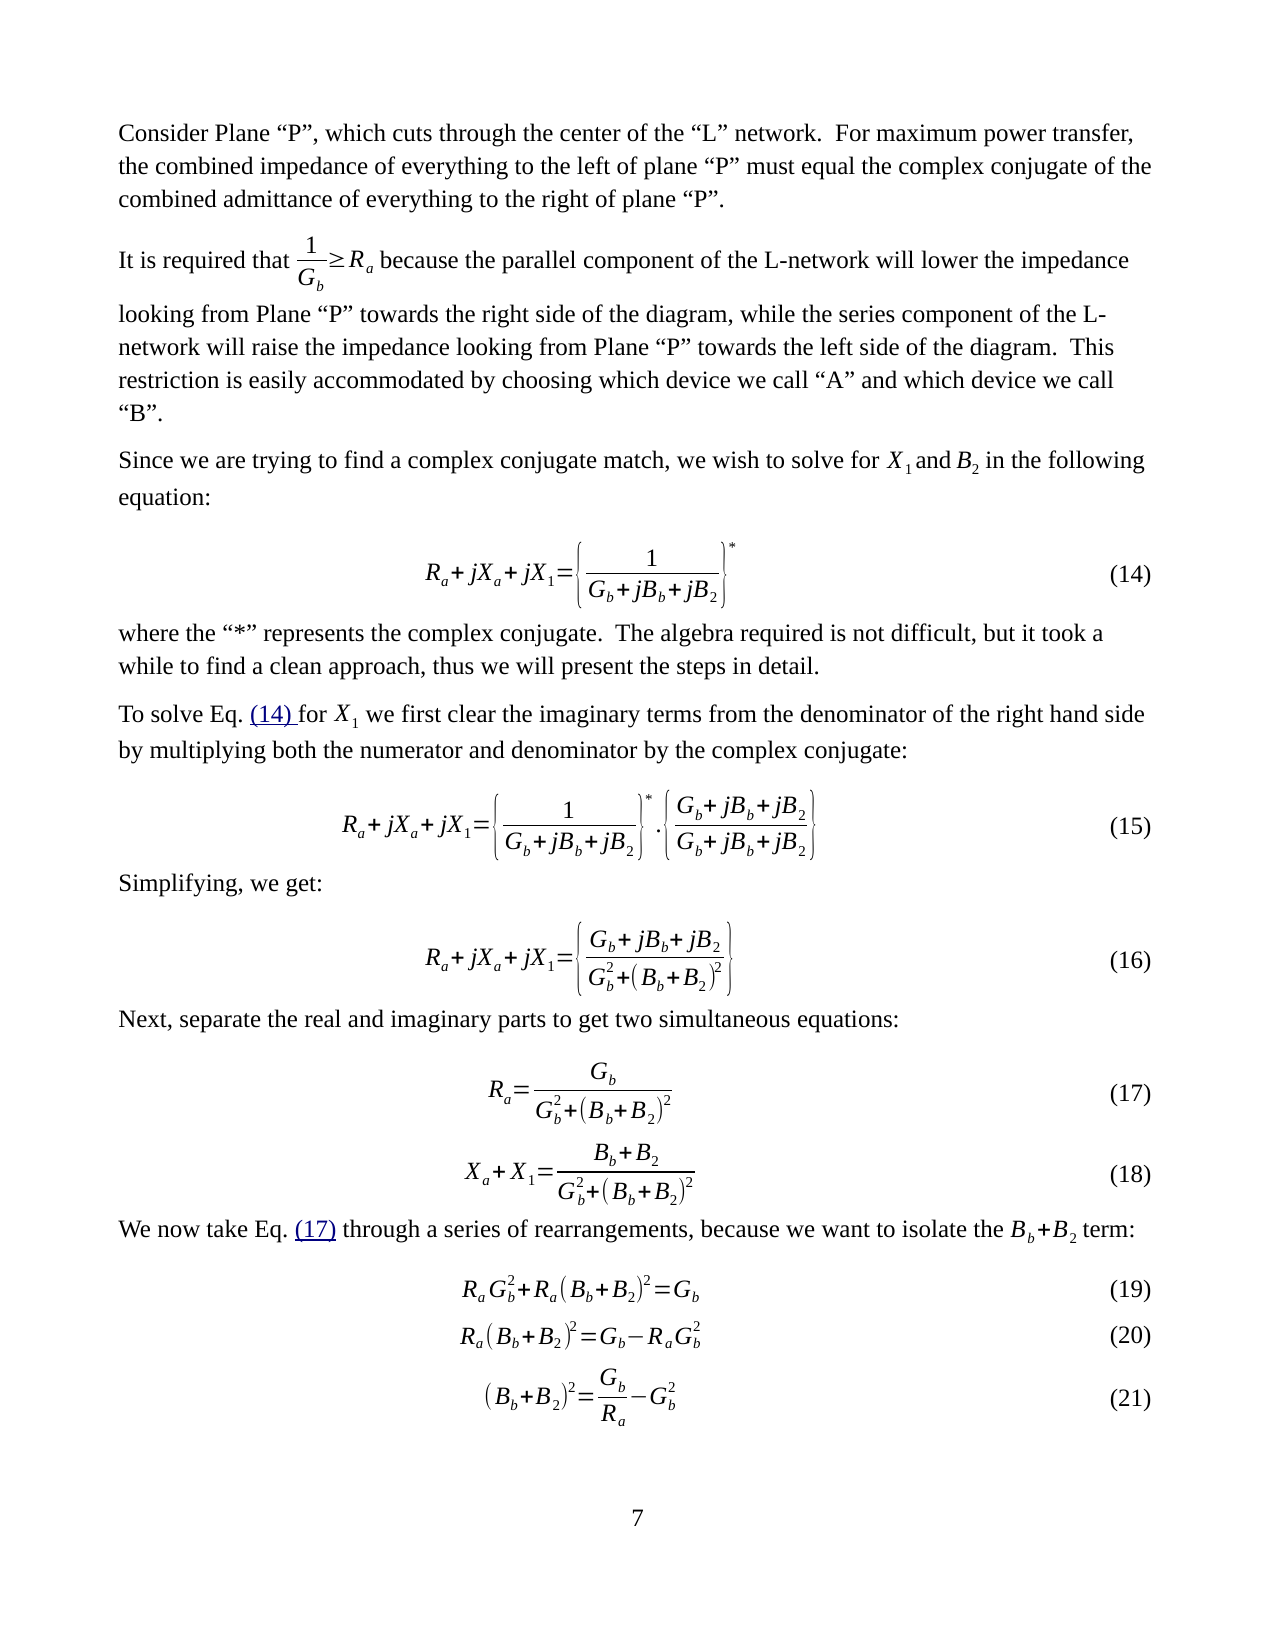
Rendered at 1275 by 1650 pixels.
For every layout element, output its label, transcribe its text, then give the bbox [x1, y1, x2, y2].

table_header [118, 1312, 1041, 1358]
table_header [118, 1133, 1041, 1214]
table_header [118, 1052, 1041, 1133]
text where the “*” represents the complex conjugate. The algebra required is not difficult, but it took a while to find a clean approach, thus we will present the steps in detail. [118, 618, 1157, 680]
text It is required thatbecause the parallel component of the L-network will lower the impedance looking from Plane “P” towards the right side of the diagram, while the series component of the L-network will raise the impedance looking from Plane “P” towards the left side of the diagram. This restriction is easily accommodated by choosing which device we call “A” and which device we call “B”. [118, 232, 1157, 427]
table_header (17) [1041, 1052, 1157, 1133]
table_header [118, 783, 1041, 868]
text Consider Plane “P”, which cuts through the center of the “L” network. For maximum power transfer, the combined impedance of everything to the left of plane “P” must equal the complex conjugate of the combined admittance of everything to the right of plane “P”. [118, 118, 1157, 213]
text We now take Eq. (17) through a series of rearrangements, because we want to isolate theterm: [118, 1214, 1157, 1247]
table_header (18) [1041, 1133, 1157, 1214]
table_header (21) [1041, 1358, 1157, 1436]
table_header (20) [1041, 1312, 1157, 1358]
table_header [118, 1358, 1041, 1436]
table_header (19) [1041, 1266, 1157, 1312]
table_header [118, 1266, 1041, 1312]
table_header (15) [1041, 783, 1157, 868]
table_header (16) [1041, 915, 1157, 1004]
table_header [118, 915, 1041, 1004]
text Since we are trying to find a complex conjugate match, we wish to solve forin the following equation: [118, 445, 1157, 511]
text Simplifying, we get: [118, 868, 1157, 897]
table_header (14) [1041, 530, 1157, 618]
table_header [118, 530, 1041, 618]
text To solve Eq. (14) forwe first clear the imaginary terms from the denominator of the right hand side by multiplying both the numerator and denominator by the complex conjugate: [118, 699, 1157, 764]
text Next, separate the real and imaginary parts to get two simultaneous equations: [118, 1004, 1157, 1033]
